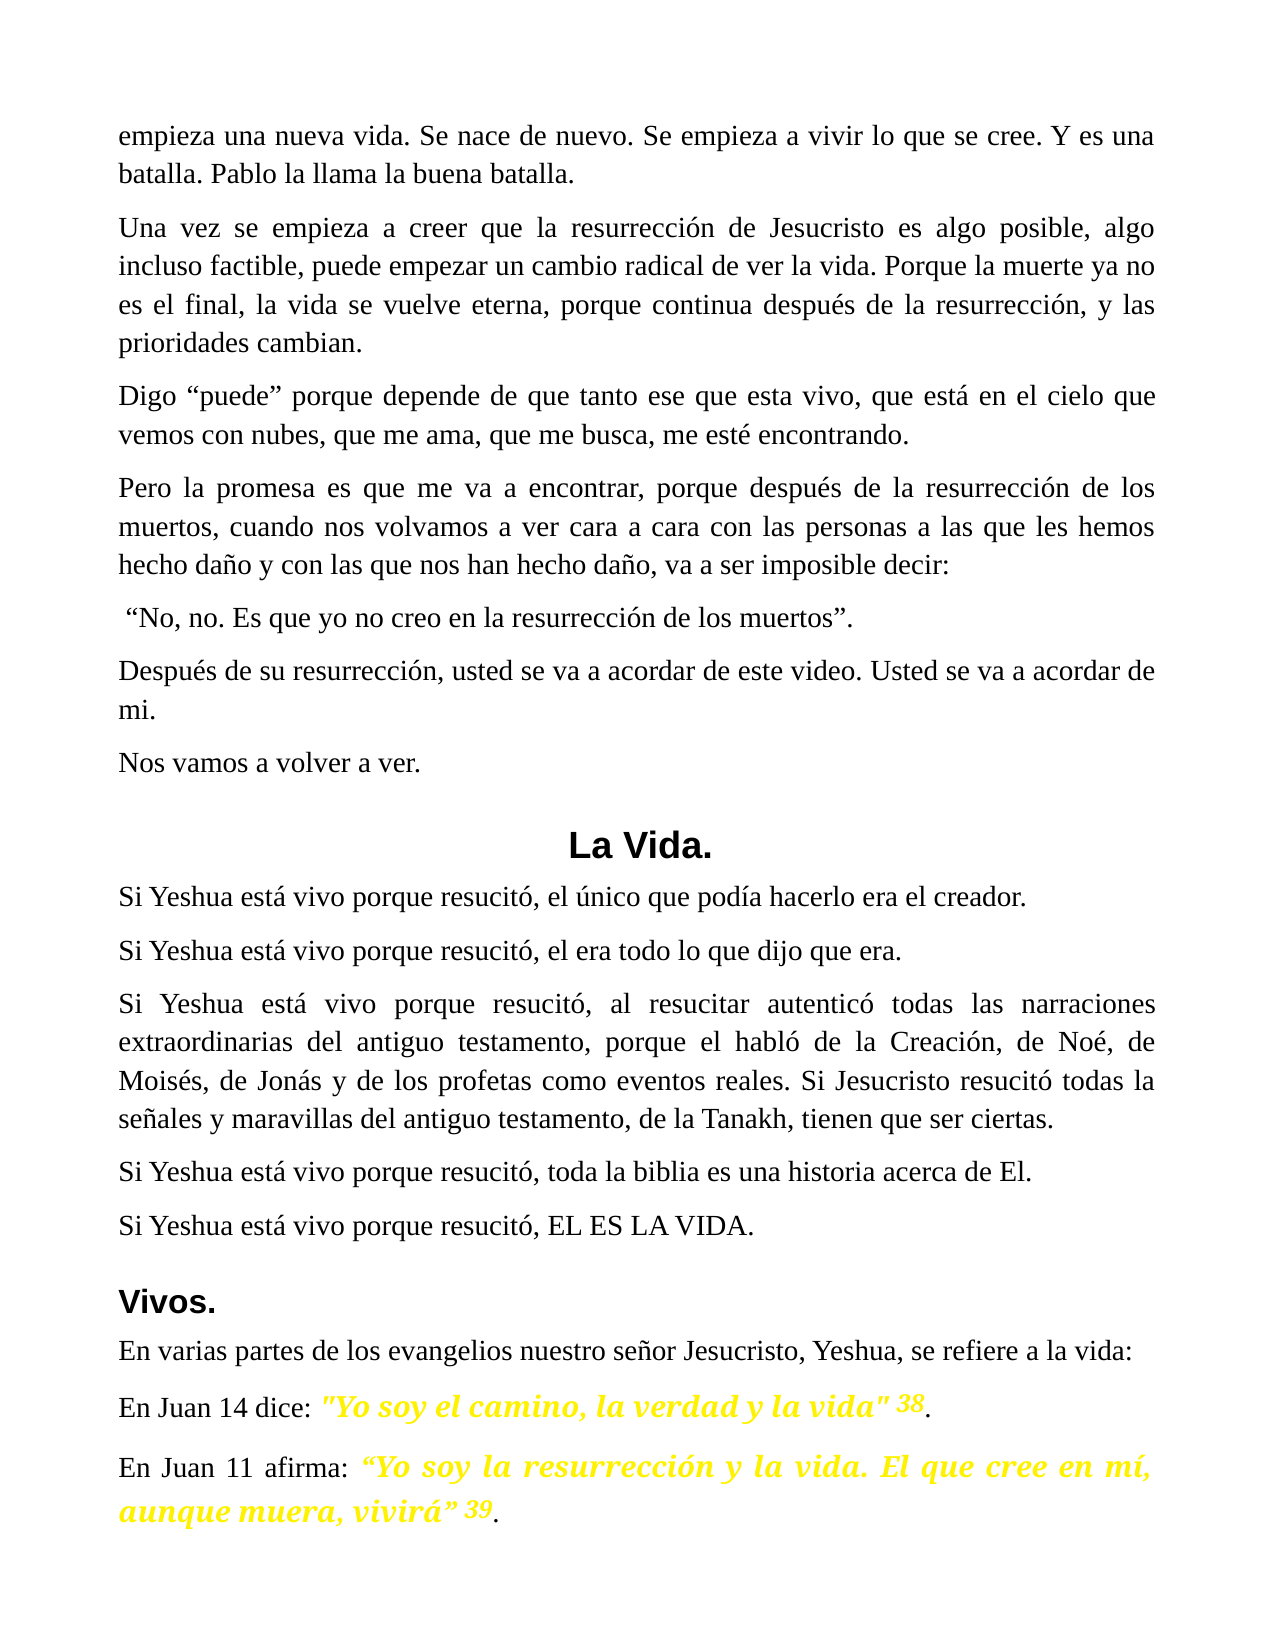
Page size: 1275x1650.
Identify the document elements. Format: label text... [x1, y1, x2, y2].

text En varias partes de los evangelios nuestro señor Jesucristo, Yeshua, se refiere a la vida: [118, 1333, 1157, 1366]
text Pero la promesa es que me va a encontrar, porque después de la resurrección de los muertos, cuando nos volvamos a ver cara a cara con las personas a las que les hemos hecho daño y con las que nos han hecho daño, va a ser imposible decir: [118, 470, 1157, 581]
text Si Yeshua está vivo porque resucitó, EL ES LA VIDA. [118, 1208, 1157, 1241]
text Una vez se empieza a creer que la resurrección de Jesucristo es algo posible, algo incluso factible, puede empezar un cambio radical de ver la vida. Porque la muerte ya no es el final, la vida se vuelve eterna, porque continua después de la resurrección, y las prioridades cambian. [118, 210, 1157, 359]
text En Juan 11 afirma: “Yo soy la resurrección y la vida. El que cree en mí, aunque muera, vivirá” . [118, 1446, 1157, 1531]
text “No, no. Es que yo no creo en la resurrección de los muertos”. [118, 600, 1157, 634]
text En Juan 14 dice: "Yo soy el camino, la verdad y la vida" . [118, 1386, 1157, 1426]
text Nos vamos a volver a ver. [118, 745, 1157, 779]
text Después de su resurrección, usted se va a acordar de este video. Usted se va a acordar de mi. [118, 653, 1157, 726]
text empieza una nueva vida. Se nace de nuevo. Se empieza a vivir lo que se cree. Y es una batalla. Pablo la llama la buena batalla. [118, 118, 1157, 190]
text Digo “puede” porque depende de que tanto ese que esta vivo, que está en el cielo que vemos con nubes, que me ama, que me busca, me esté encontrando. [118, 378, 1157, 451]
subtitle Vivos. [118, 1282, 1157, 1320]
text Si Yeshua está vivo porque resucitó, al resucitar autenticó todas las narraciones extraordinarias del antiguo testamento, porque el habló de la Creación, de Noé, de Moisés, de Jonás y de los profetas como eventos reales. Si Jesucristo resucitó todas la señales y maravillas del antiguo testamento, de la Tanakh, tienen que ser ciertas. [118, 986, 1157, 1135]
text Si Yeshua está vivo porque resucitó, el era todo lo que dijo que era. [118, 933, 1157, 966]
text Si Yeshua está vivo porque resucitó, el único que podía hacerlo era el creador. [118, 879, 1157, 913]
subtitle La Vida. [124, 823, 1157, 867]
text Si Yeshua está vivo porque resucitó, toda la biblia es una historia acerca de El. [118, 1154, 1157, 1188]
